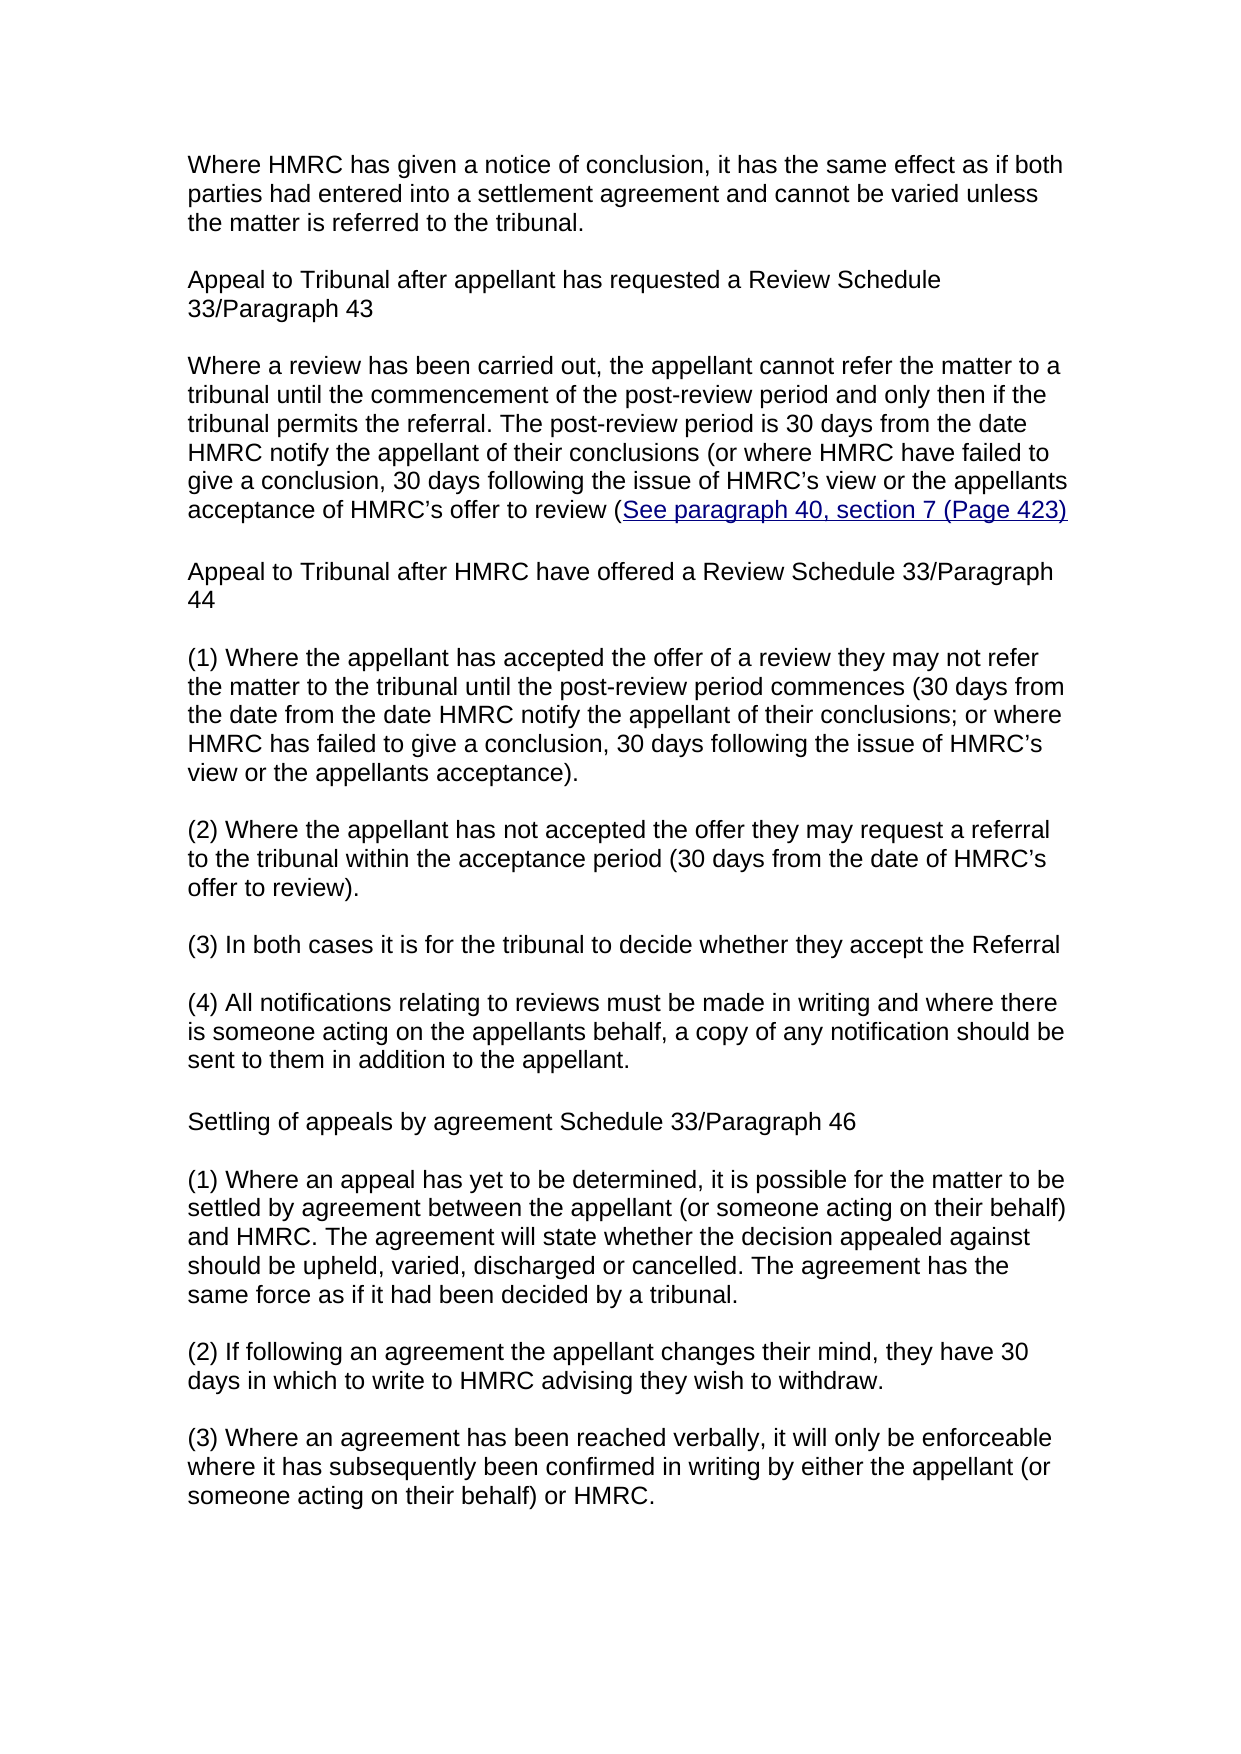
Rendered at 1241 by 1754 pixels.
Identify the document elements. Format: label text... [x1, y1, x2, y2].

text (1) Where the appellant has accepted the offer of a review they may not refer the matter to the tribunal until the post-review period commences (30 days from the date from the date HMRC notify the appellant of their conclusions; or where HMRC has failed to give a conclusion, 30 days following the issue of HMRC’s view or the appellants acceptance). [187, 643, 1069, 787]
text (2) Where the appellant has not accepted the offer they may request a referral to the tribunal within the acceptance period (30 days from the date of HMRC’s offer to review). [187, 815, 1069, 902]
text (3) Where an agreement has been reached verbally, it will only be enforceable where it has subsequently been confirmed in writing by either the appellant (or someone acting on their behalf) or HMRC. [187, 1423, 1069, 1509]
text (1) Where an appeal has yet to be determined, it is possible for the matter to be settled by agreement between the appellant (or someone acting on their behalf) and HMRC. The agreement will state whether the decision appealed against should be upheld, varied, discharged or cancelled. The agreement has the same force as if it had been decided by a tribunal. [187, 1164, 1069, 1308]
text (2) If following an agreement the appellant changes their mind, they have 30 days in which to write to HMRC advising they wish to withdraw. [187, 1337, 1069, 1394]
subtitle Appeal to Tribunal after HMRC have offered a Review Schedule 33/Paragraph 44 [187, 557, 1069, 614]
text Where HMRC has given a notice of conclusion, it has the same effect as if both parties had entered into a settlement agreement and cannot be varied unless the matter is referred to the tribunal. [187, 150, 1069, 236]
text Appeal to Tribunal after appellant has requested a Review Schedule 33/Paragraph 43 [187, 265, 1069, 322]
text (3) In both cases it is for the tribunal to decide whether they accept the Referral [187, 930, 1069, 959]
text (4) All notifications relating to reviews must be made in writing and where there is someone acting on the appellants behalf, a copy of any notification should be sent to them in addition to the appellant. [187, 988, 1069, 1074]
subtitle Settling of appeals by agreement Schedule 33/Paragraph 46 [187, 1107, 1069, 1136]
text Where a review has been carried out, the appellant cannot refer the matter to a tribunal until the commencement of the post-review period and only then if the tribunal permits the referral. The post-review period is 30 days from the date HMRC notify the appellant of their conclusions (or where HMRC have failed to give a conclusion, 30 days following the issue of HMRC’s view or the appellants acceptance of HMRC’s offer to review (See paragraph 40, section 7 (Page 423) [187, 351, 1069, 524]
